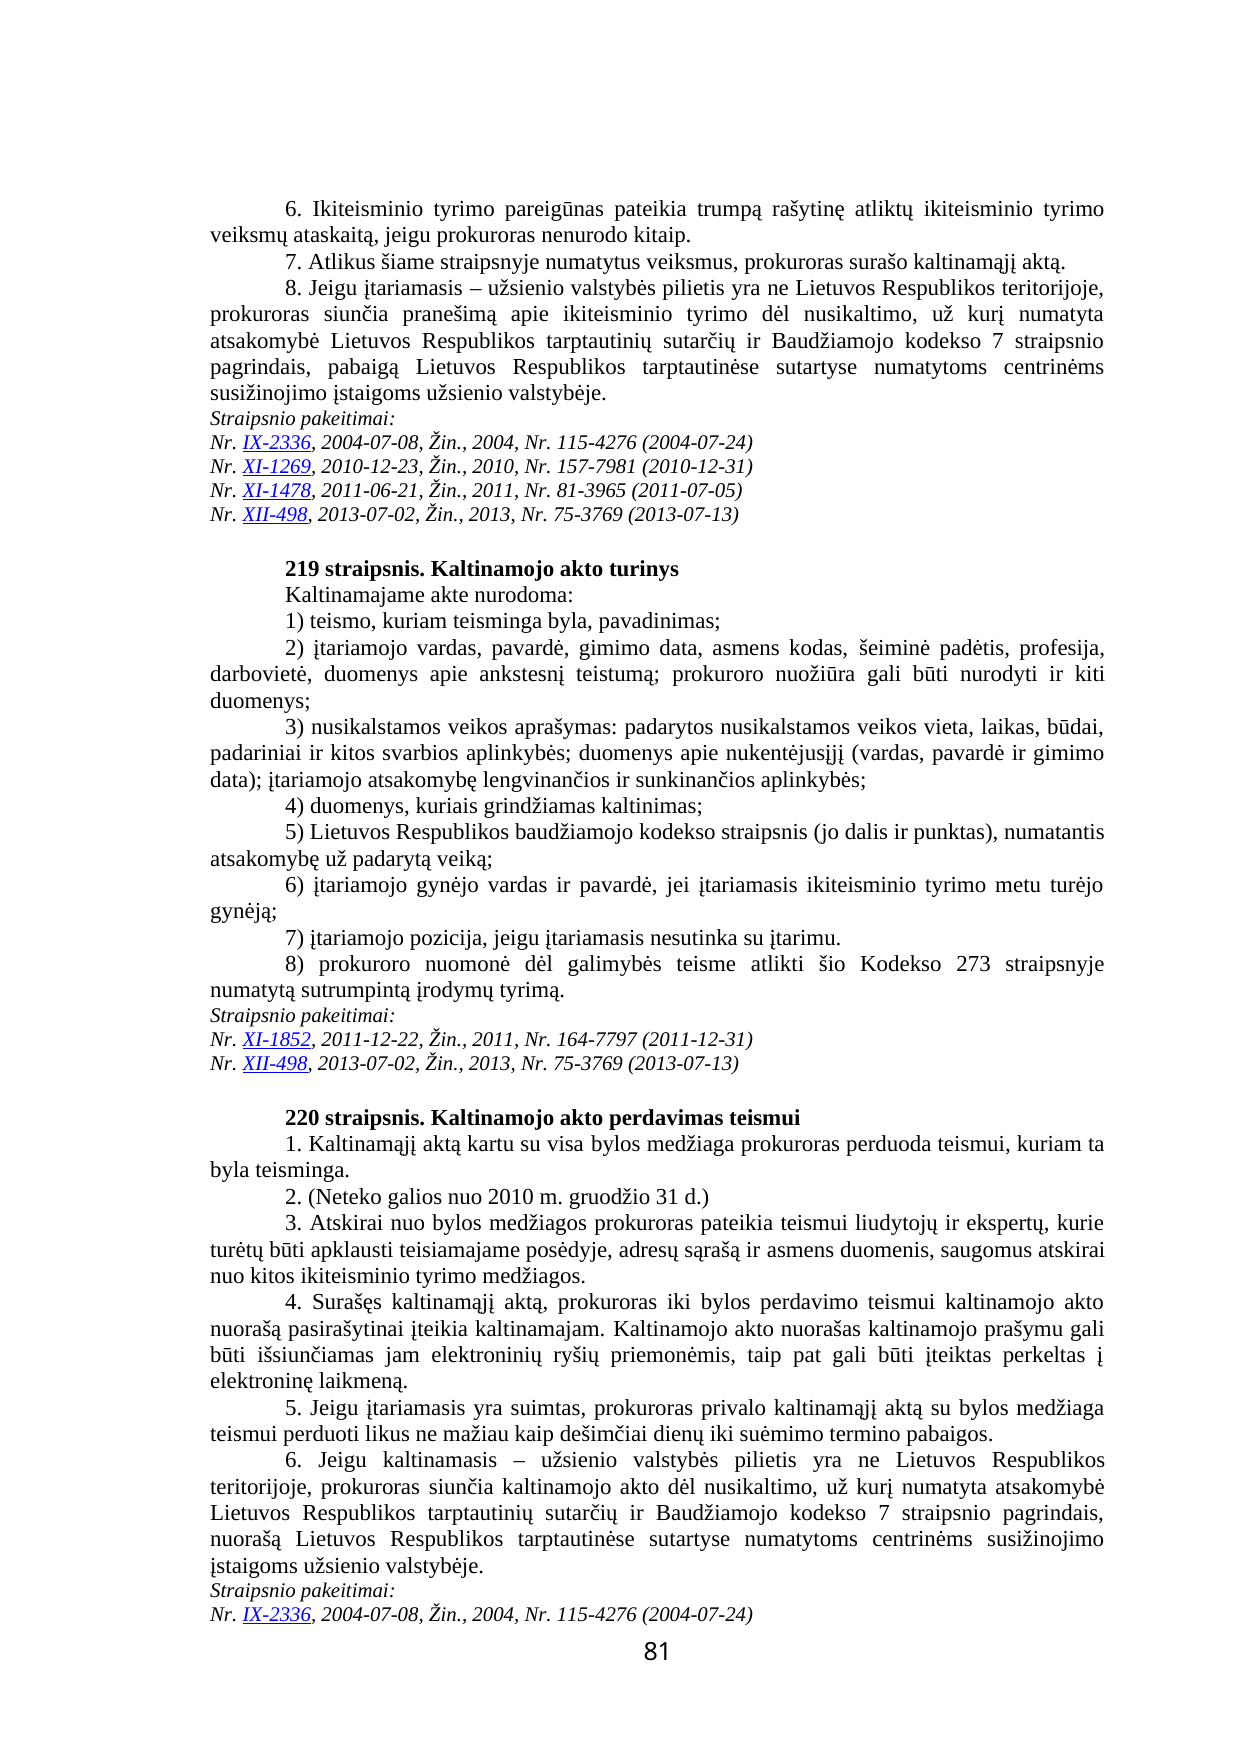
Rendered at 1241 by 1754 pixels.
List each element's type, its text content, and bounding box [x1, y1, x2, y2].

text 2. (Neteko galios nuo 2010 m. gruodžio 31 d.) [210, 1183, 1106, 1209]
text 3. Atskirai nuo bylos medžiagos prokuroras pateikia teismui liudytojų ir ekspertų, kurie turėtų būti apklausti teisiamajame posėdyje, adresų sąrašą ir asmens duomenis, saugomus atskirai nuo kitos ikiteisminio tyrimo medžiagos. [210, 1209, 1106, 1288]
text Nr. IX-2336, 2004-07-08, Žin., 2004, Nr. 115-4276 (2004-07-24) [210, 1602, 1106, 1626]
text 2) įtariamojo vardas, pavardė, gimimo data, asmens kodas, šeiminė padėtis, profesija, darbovietė, duomenys apie ankstesnį teistumą; prokuroro nuožiūra gali būti nurodyti ir kiti duomenys; [210, 634, 1106, 713]
text 5. Jeigu įtariamasis yra suimtas, prokuroras privalo kaltinamąjį aktą su bylos medžiaga teismui perduoti likus ne mažiau kaip dešimčiai dienų iki suėmimo termino pabaigos. [210, 1394, 1106, 1446]
text 3) nusikalstamos veikos aprašymas: padarytos nusikalstamos veikos vieta, laikas, būdai, padariniai ir kitos svarbios aplinkybės; duomenys apie nukentėjusįjį (vardas, pavardė ir gimimo data); įtariamojo atsakomybę lengvinančios ir sunkinančios aplinkybės; [210, 713, 1106, 792]
text Nr. XI-1269, 2010-12-23, Žin., 2010, Nr. 157-7981 (2010-12-31) [210, 454, 1106, 478]
text Straipsnio pakeitimai: [210, 406, 1106, 430]
text 8. Jeigu įtariamasis – užsienio valstybės pilietis yra ne Lietuvos Respublikos teritorijoje, prokuroras siunčia pranešimą apie ikiteisminio tyrimo dėl nusikaltimo, už kurį numatyta atsakomybė Lietuvos Respublikos tarptautinių sutarčių ir Baudžiamojo kodekso 7 straipsnio pagrindais, pabaigą Lietuvos Respublikos tarptautinėse sutartyse numatytoms centrinėms susižinojimo įstaigoms užsienio valstybėje. [210, 274, 1106, 406]
text 1. Kaltinamąjį aktą kartu su visa bylos medžiaga prokuroras perduoda teismui, kuriam ta byla teisminga. [210, 1130, 1106, 1183]
text Nr. XI-1478, 2011-06-21, Žin., 2011, Nr. 81-3965 (2011-07-05) [210, 478, 1106, 502]
text 6. Jeigu kaltinamasis – užsienio valstybės pilietis yra ne Lietuvos Respublikos teritorijoje, prokuroras siunčia kaltinamojo akto dėl nusikaltimo, už kurį numatyta atsakomybė Lietuvos Respublikos tarptautinių sutarčių ir Baudžiamojo kodekso 7 straipsnio pagrindais, nuorašą Lietuvos Respublikos tarptautinėse sutartyse numatytoms centrinėms susižinojimo įstaigoms užsienio valstybėje. [210, 1446, 1106, 1578]
text 219 straipsnis. Kaltinamojo akto turinys [210, 555, 1106, 581]
text 7) įtariamojo pozicija, jeigu įtariamasis nesutinka su įtarimu. [210, 924, 1106, 950]
text 6) įtariamojo gynėjo vardas ir pavardė, jei įtariamasis ikiteisminio tyrimo metu turėjo gynėją; [210, 871, 1106, 924]
text Kaltinamajame akte nurodoma: [210, 581, 1106, 608]
text 220 straipsnis. Kaltinamojo akto perdavimas teismui [210, 1104, 1106, 1130]
text 4. Surašęs kaltinamąjį aktą, prokuroras iki bylos perdavimo teismui kaltinamojo akto nuorašą pasirašytinai įteikia kaltinamajam. Kaltinamojo akto nuorašas kaltinamojo prašymu gali būti išsiunčiamas jam elektroninių ryšių priemonėmis, taip pat gali būti įteiktas perkeltas į elektroninę laikmeną. [210, 1288, 1106, 1394]
text Nr. XII-498, 2013-07-02, Žin., 2013, Nr. 75-3769 (2013-07-13) [210, 1051, 1106, 1075]
text 8) prokuroro nuomonė dėl galimybės teisme atlikti šio Kodekso 273 straipsnyje numatytą sutrumpintą įrodymų tyrimą. [210, 950, 1106, 1003]
text Nr. XI-1852, 2011-12-22, Žin., 2011, Nr. 164-7797 (2011-12-31) [210, 1027, 1106, 1051]
text Nr. IX-2336, 2004-07-08, Žin., 2004, Nr. 115-4276 (2004-07-24) [210, 430, 1106, 454]
text 4) duomenys, kuriais grindžiamas kaltinimas; [210, 792, 1106, 818]
text 1) teismo, kuriam teisminga byla, pavadinimas; [210, 608, 1106, 634]
text Straipsnio pakeitimai: [210, 1578, 1106, 1602]
text 5) Lietuvos Respublikos baudžiamojo kodekso straipsnis (jo dalis ir punktas), numatantis atsakomybę už padarytą veiką; [210, 818, 1106, 871]
text Nr. XII-498, 2013-07-02, Žin., 2013, Nr. 75-3769 (2013-07-13) [210, 502, 1106, 526]
text 6. Ikiteisminio tyrimo pareigūnas pateikia trumpą rašytinę atliktų ikiteisminio tyrimo veiksmų ataskaitą, jeigu prokuroras nenurodo kitaip. [210, 195, 1106, 248]
text 7. Atlikus šiame straipsnyje numatytus veiksmus, prokuroras surašo kaltinamąjį aktą. [210, 248, 1106, 274]
text Straipsnio pakeitimai: [210, 1003, 1106, 1027]
